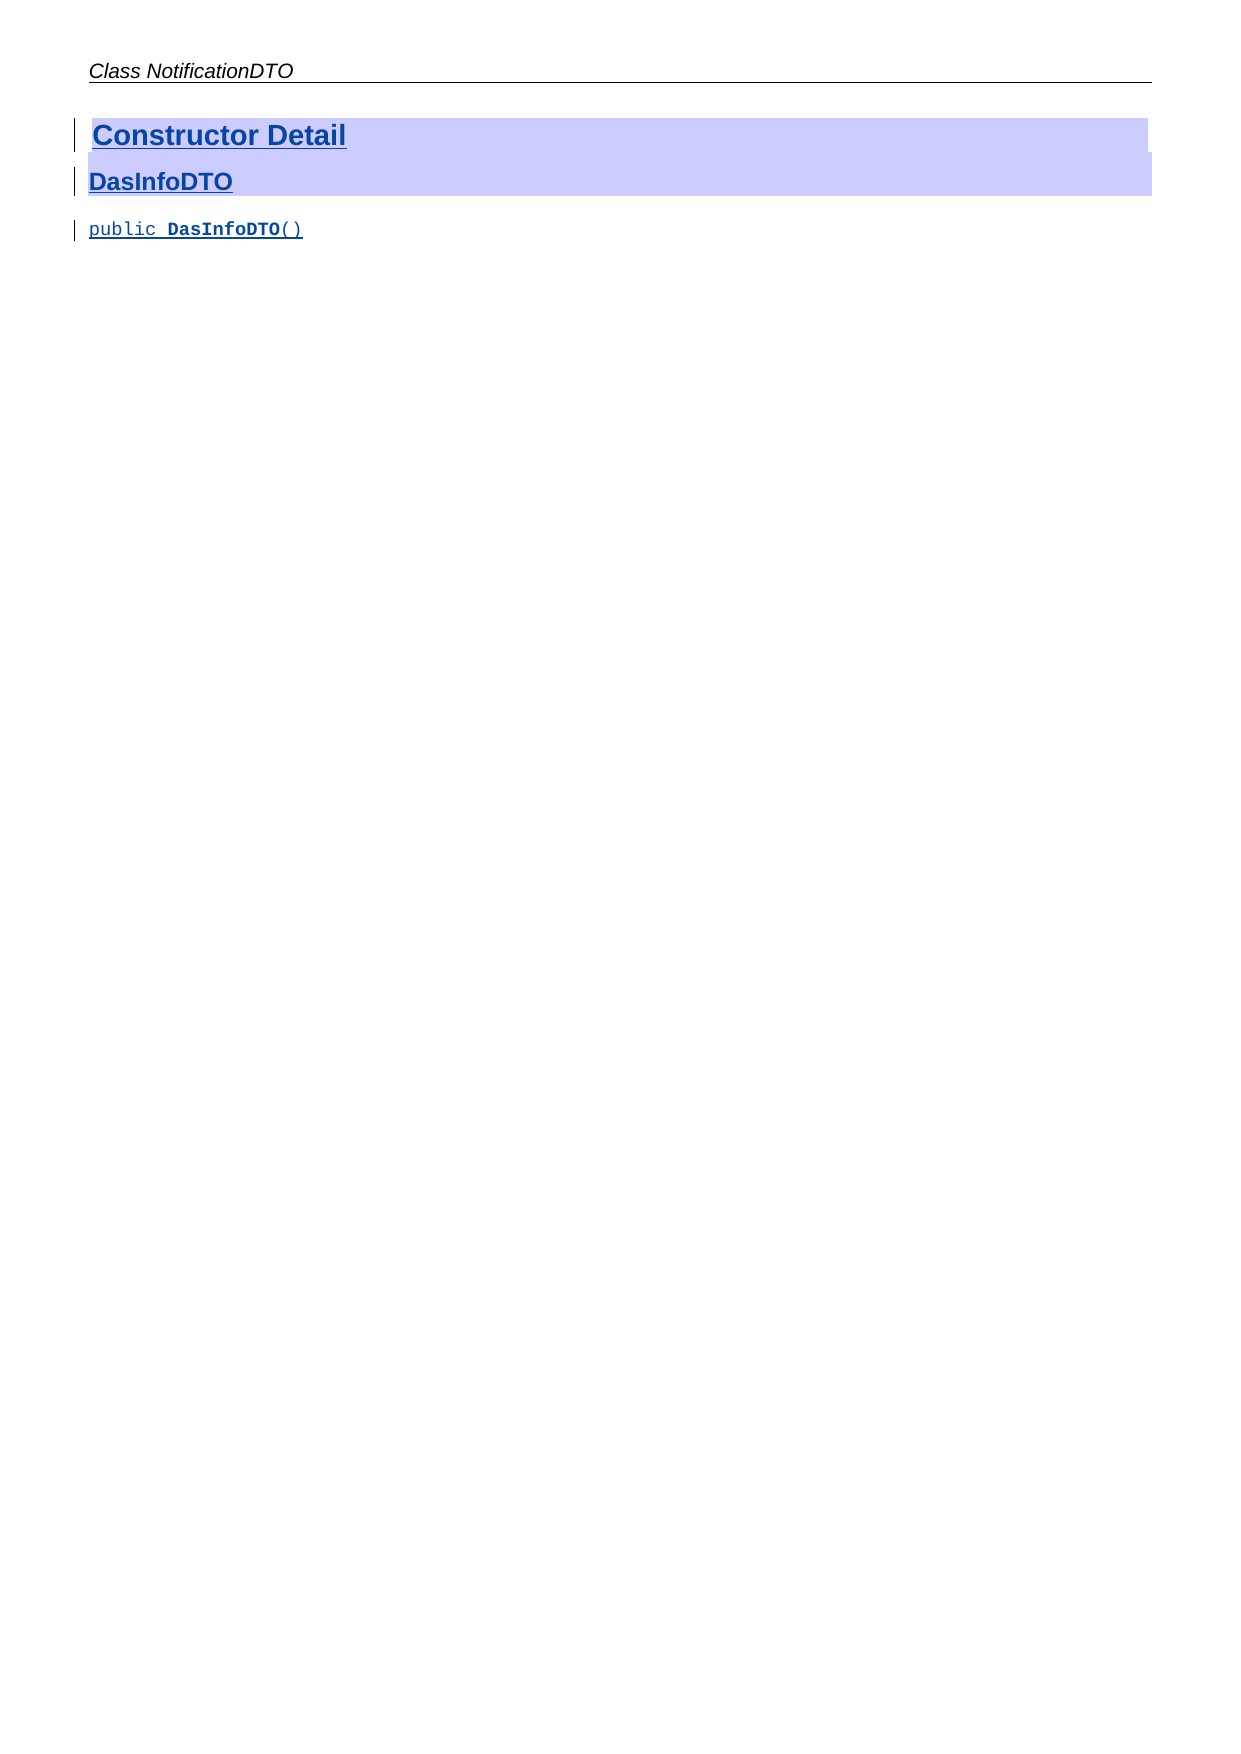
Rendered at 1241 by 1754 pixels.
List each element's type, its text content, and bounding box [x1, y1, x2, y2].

subtitle DasInfoDTO [88, 167, 1152, 196]
text public DasInfoDTO() [88, 220, 1152, 241]
subtitle Constructor Detail [92, 118, 1148, 152]
